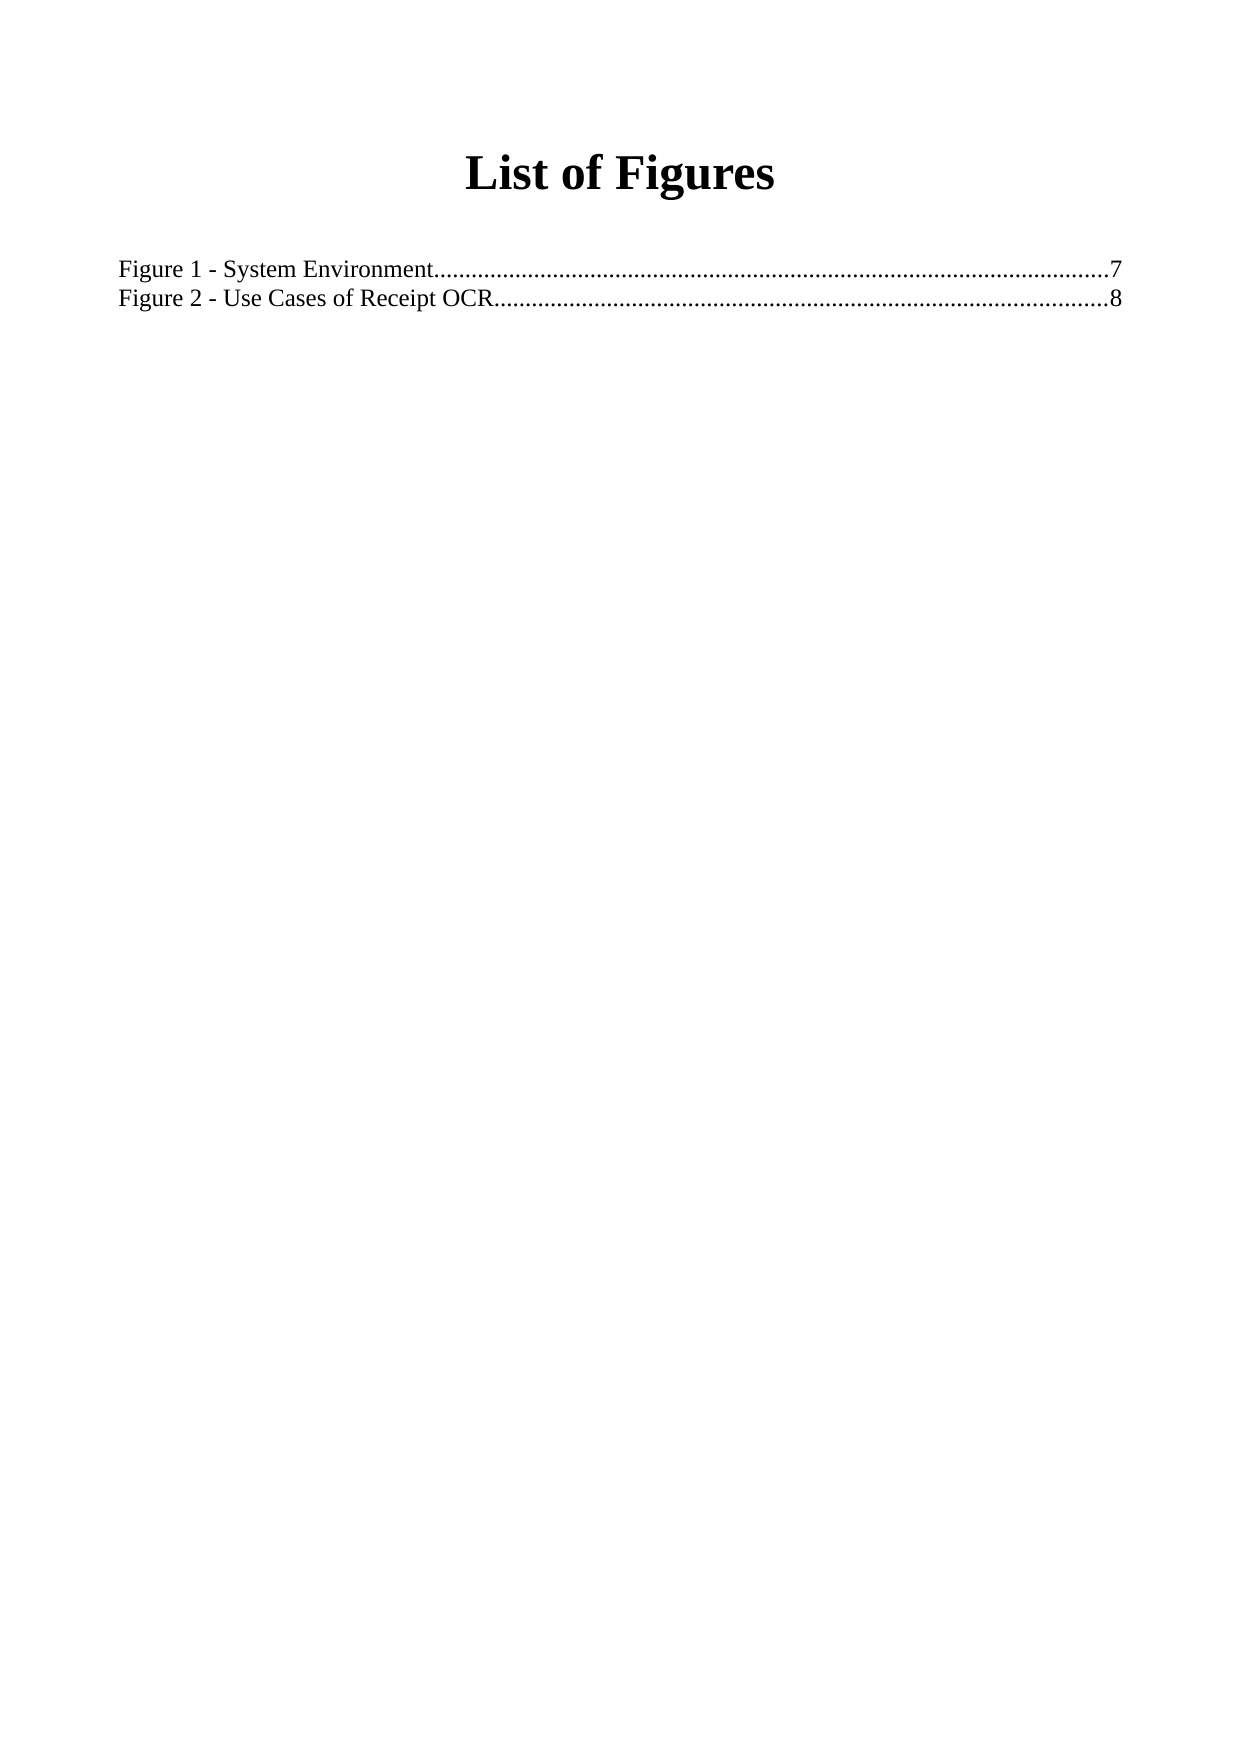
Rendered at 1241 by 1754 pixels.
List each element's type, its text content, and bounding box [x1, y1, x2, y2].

subtitle List of Figures [118, 143, 1122, 201]
text Figure 2 - Use Cases of Receipt OCR 8 [118, 283, 1122, 312]
text Figure 1 - System Environment 7 [118, 254, 1122, 283]
